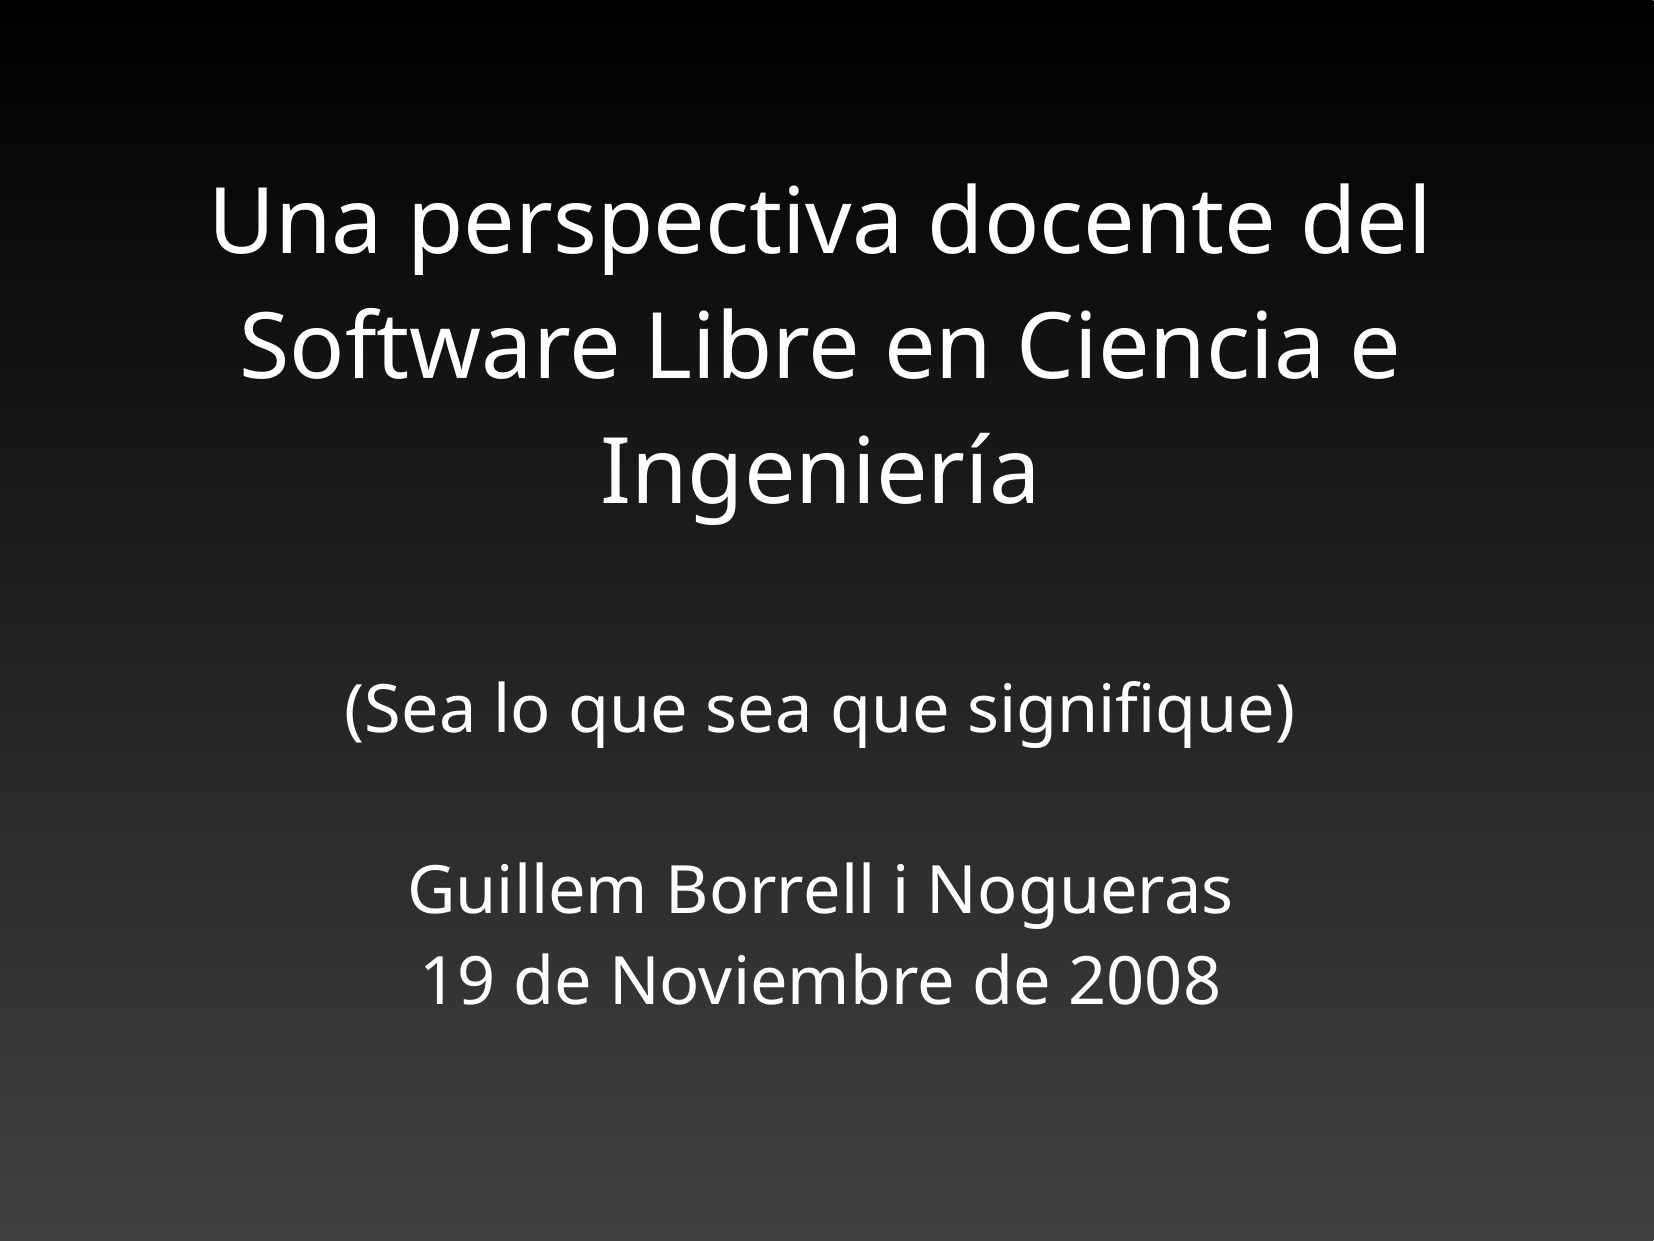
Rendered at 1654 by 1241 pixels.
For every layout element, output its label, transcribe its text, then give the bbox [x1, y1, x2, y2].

title Una perspectiva docente del Software Libre en Ciencia e Ingeniería [76, 183, 1565, 502]
subtitle (Sea lo que sea que signifique) Guillem Borrell i Nogueras 19 de Noviembre de 2008 [76, 533, 1565, 1152]
